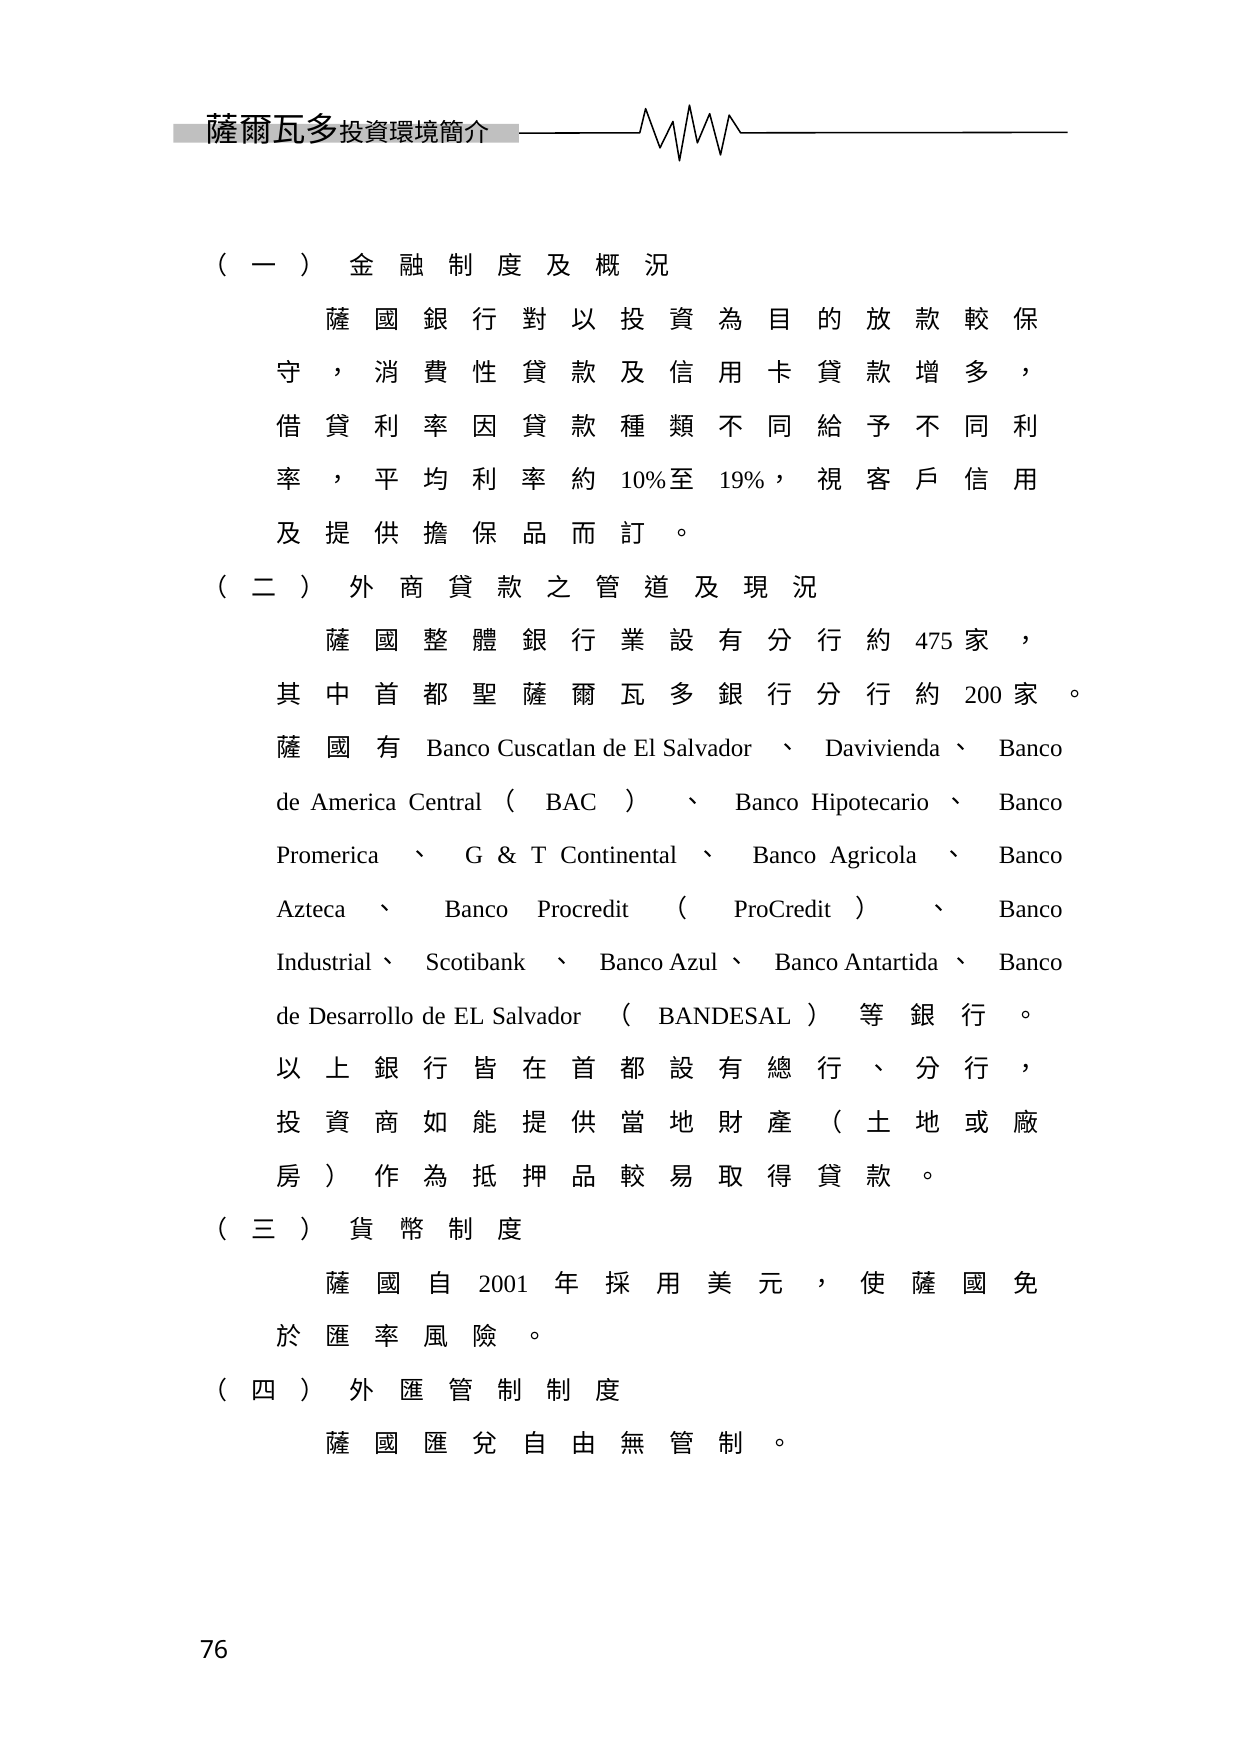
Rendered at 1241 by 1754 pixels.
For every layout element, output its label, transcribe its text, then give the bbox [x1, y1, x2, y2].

text 薩國自2001年採用美元，使薩國免於匯率風險。 [276, 1254, 1063, 1362]
text （三）貨幣制度 [202, 1201, 1063, 1254]
text 薩國整體銀行業設有分行約475家，其中首都聖薩爾瓦多銀行分行約200家。薩國有Banco Cuscatlan de El Salvador、Davivienda、Banco de America Central（BAC）、Banco Hipotecario、Banco Promerica、G & T Continental、Banco Agricola、Banco Azteca、Banco Procredit（ProCredit）、Banco Industrial、Scotibank、Banco Azul、Banco Antartida、Banco de Desarrollo de EL Salvador（BANDESAL）等銀行。以上銀行皆在首都設有總行、分行，投資商如能提供當地財產（土地或廠房）作為抵押品較易取得貸款。 [276, 612, 1063, 1201]
text （二）外商貸款之管道及現況 [202, 558, 1063, 612]
text （一）金融制度及概況 [202, 237, 1063, 291]
text 薩國銀行對以投資為目的放款較保守，消費性貸款及信用卡貸款增多，借貸利率因貸款種類不同給予不同利率，平均利率約10%至19%，視客戶信用及提供擔保品而訂。 [276, 291, 1063, 558]
text 薩國匯兌自由無管制。 [276, 1415, 1063, 1469]
text （四）外匯管制制度 [202, 1362, 1063, 1415]
